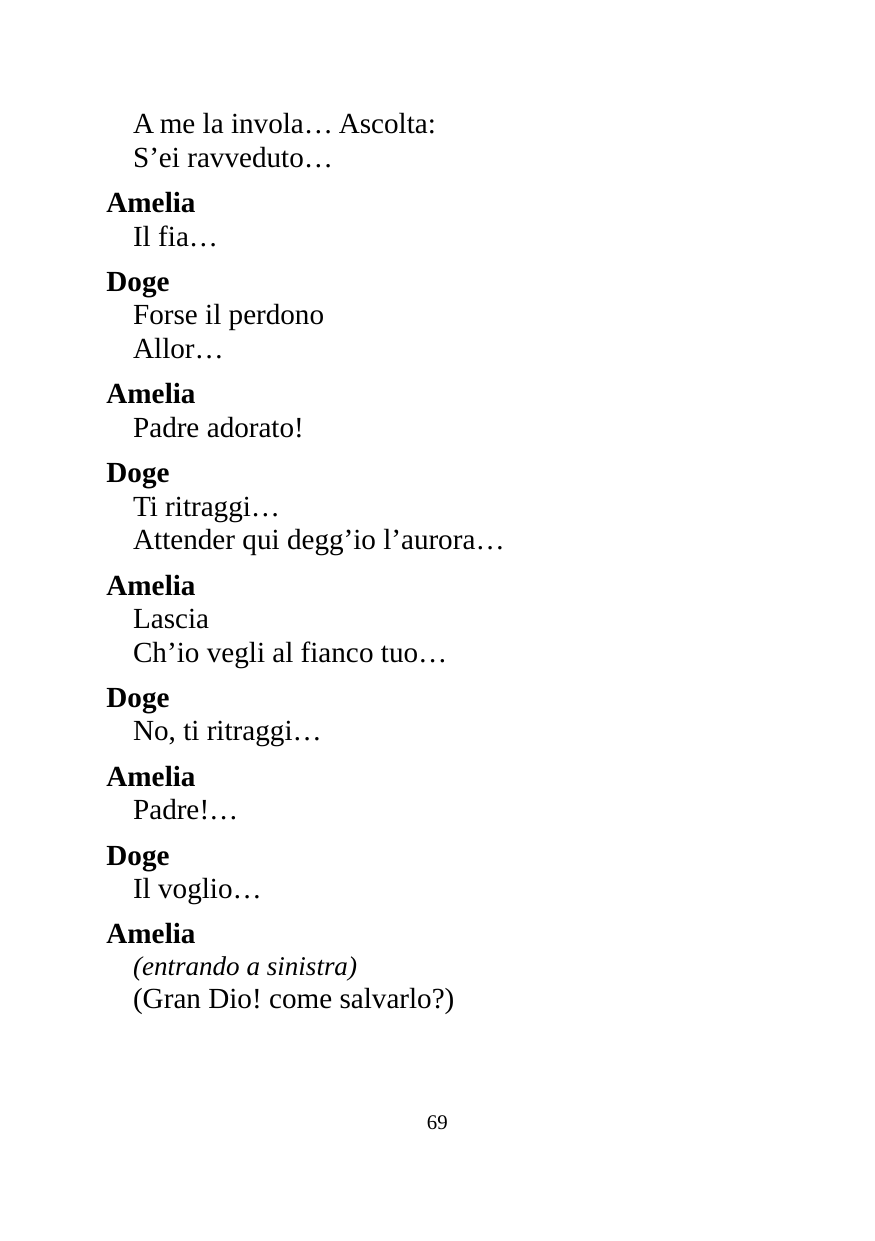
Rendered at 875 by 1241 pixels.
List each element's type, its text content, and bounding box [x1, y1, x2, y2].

text Lascia Ch’io vegli al fianco tuo… [133, 601, 768, 668]
text Doge [106, 838, 768, 871]
text Doge [106, 264, 768, 297]
text Doge [106, 455, 768, 489]
text Padre!… [133, 792, 768, 826]
text Ti ritraggi… Attender qui degg’io l’aurora… [133, 489, 768, 556]
text Amelia [106, 917, 768, 950]
text Doge [106, 680, 768, 713]
text Forse il perdono Allor… [133, 297, 768, 364]
text Amelia [106, 759, 768, 792]
text Il fia… [133, 219, 768, 252]
text Amelia [106, 185, 768, 219]
text Il voglio… [133, 871, 768, 905]
text Amelia [106, 376, 768, 410]
text Amelia [106, 568, 768, 601]
text Padre adorato! [133, 410, 768, 443]
text No, ti ritraggi… [133, 713, 768, 747]
text A me la invola… Ascolta: S’ei ravveduto… [133, 106, 768, 173]
text (entrando a sinistra) (Gran Dio! come salvarlo?) [133, 950, 768, 1015]
